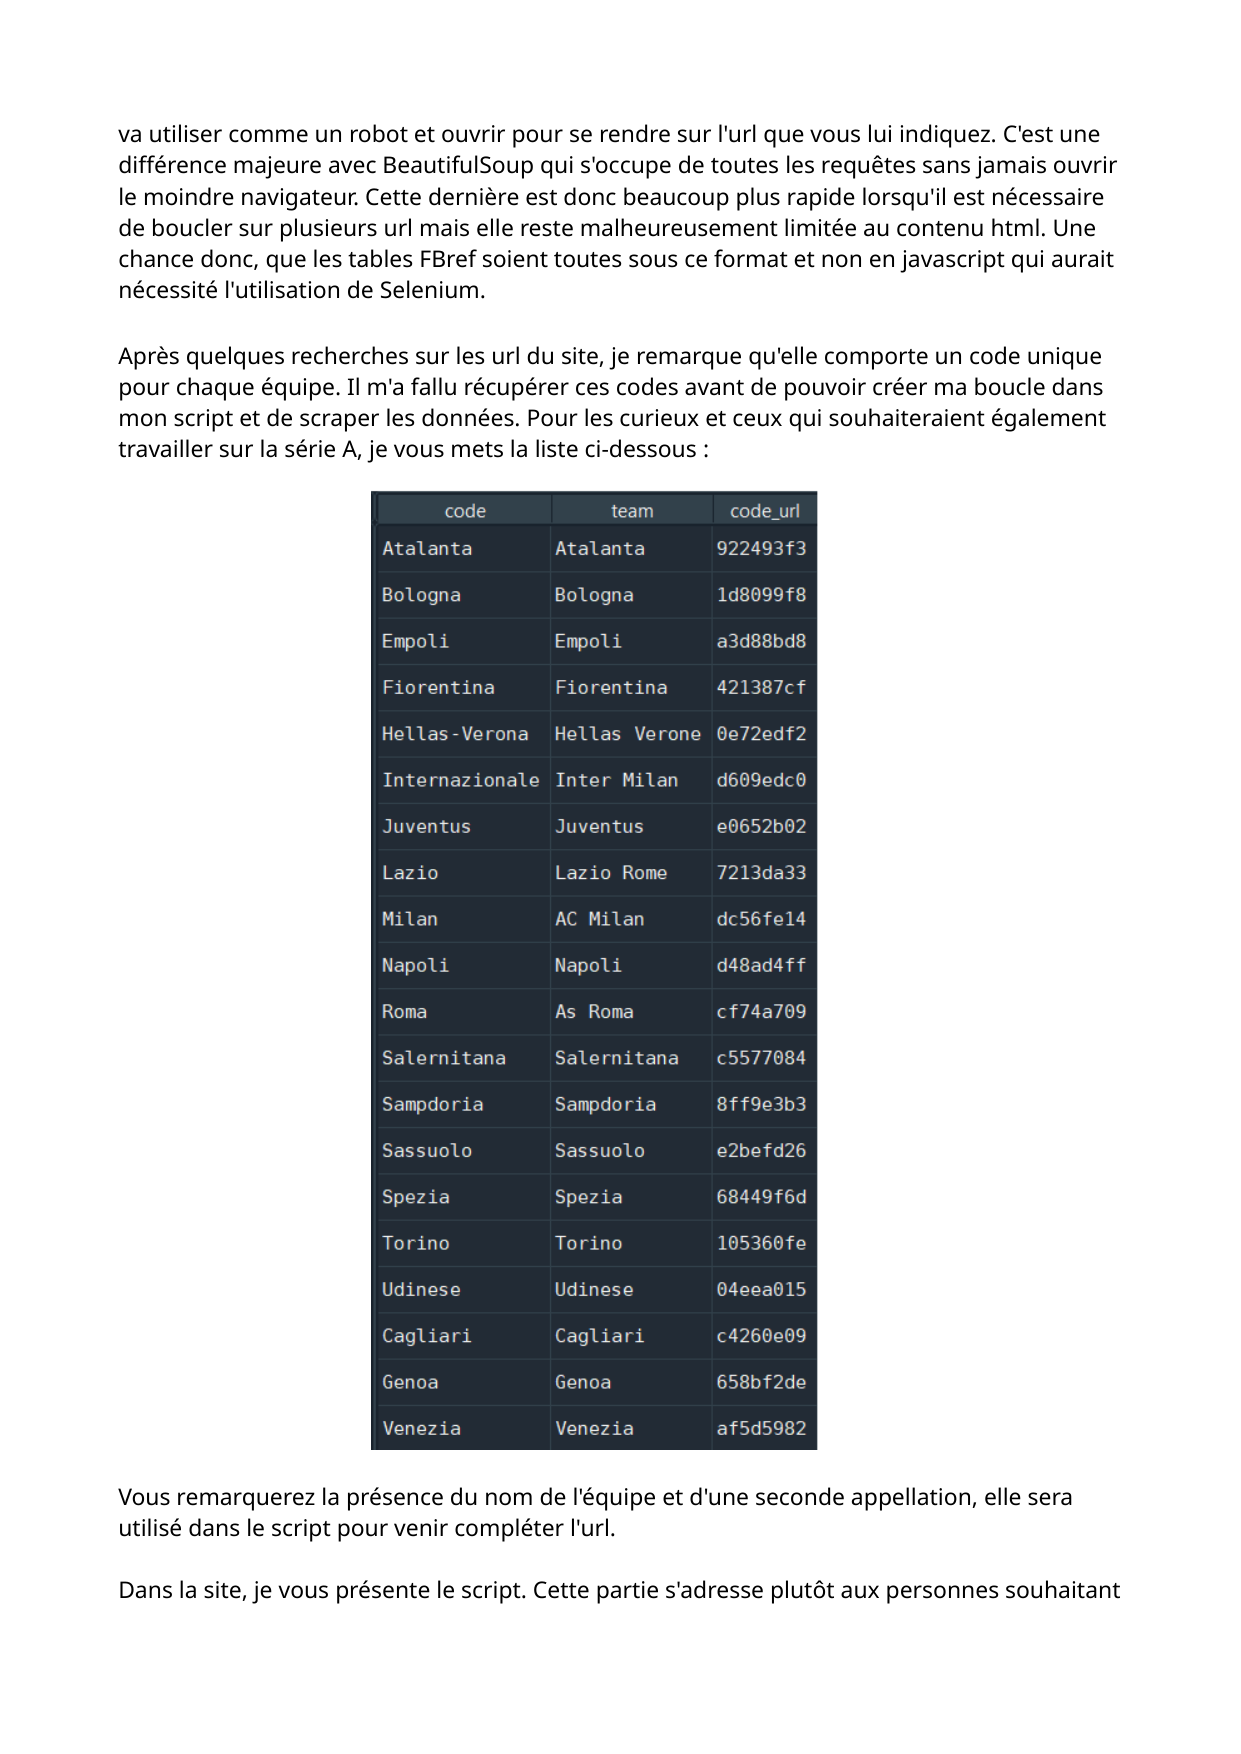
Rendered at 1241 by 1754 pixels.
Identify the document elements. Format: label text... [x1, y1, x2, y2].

text Après quelques recherches sur les url du site, je remarque qu'elle comporte un code unique pour chaque équipe. Il m'a fallu récupérer ces codes avant de pouvoir créer ma boucle dans mon script et de scraper les données. Pour les curieux et ceux qui souhaiteraient également travailler sur la série A, je vous mets la liste ci-dessous : [118, 340, 1122, 465]
text va utiliser comme un robot et ouvrir pour se rendre sur l'url que vous lui indiquez. C'est une différence majeure avec BeautifulSoup qui s'occupe de toutes les requêtes sans jamais ouvrir le moindre navigateur. Cette dernière est donc beaucoup plus rapide lorsqu'il est nécessaire de boucler sur plusieurs url mais elle reste malheureusement limitée au contenu html. Une chance donc, que les tables FBref soient toutes sous ce format et non en javascript qui aurait nécessité l'utilisation de Selenium. [118, 118, 1122, 306]
text Vous remarquerez la présence du nom de l'équipe et d'une seconde appellation, elle sera utilisé dans le script pour venir compléter l'url. [118, 1480, 1122, 1543]
text Dans la site, je vous présente le script. Cette partie s'adresse plutôt aux personnes souhaitant [118, 1574, 1122, 1605]
picture [371, 490, 818, 1450]
